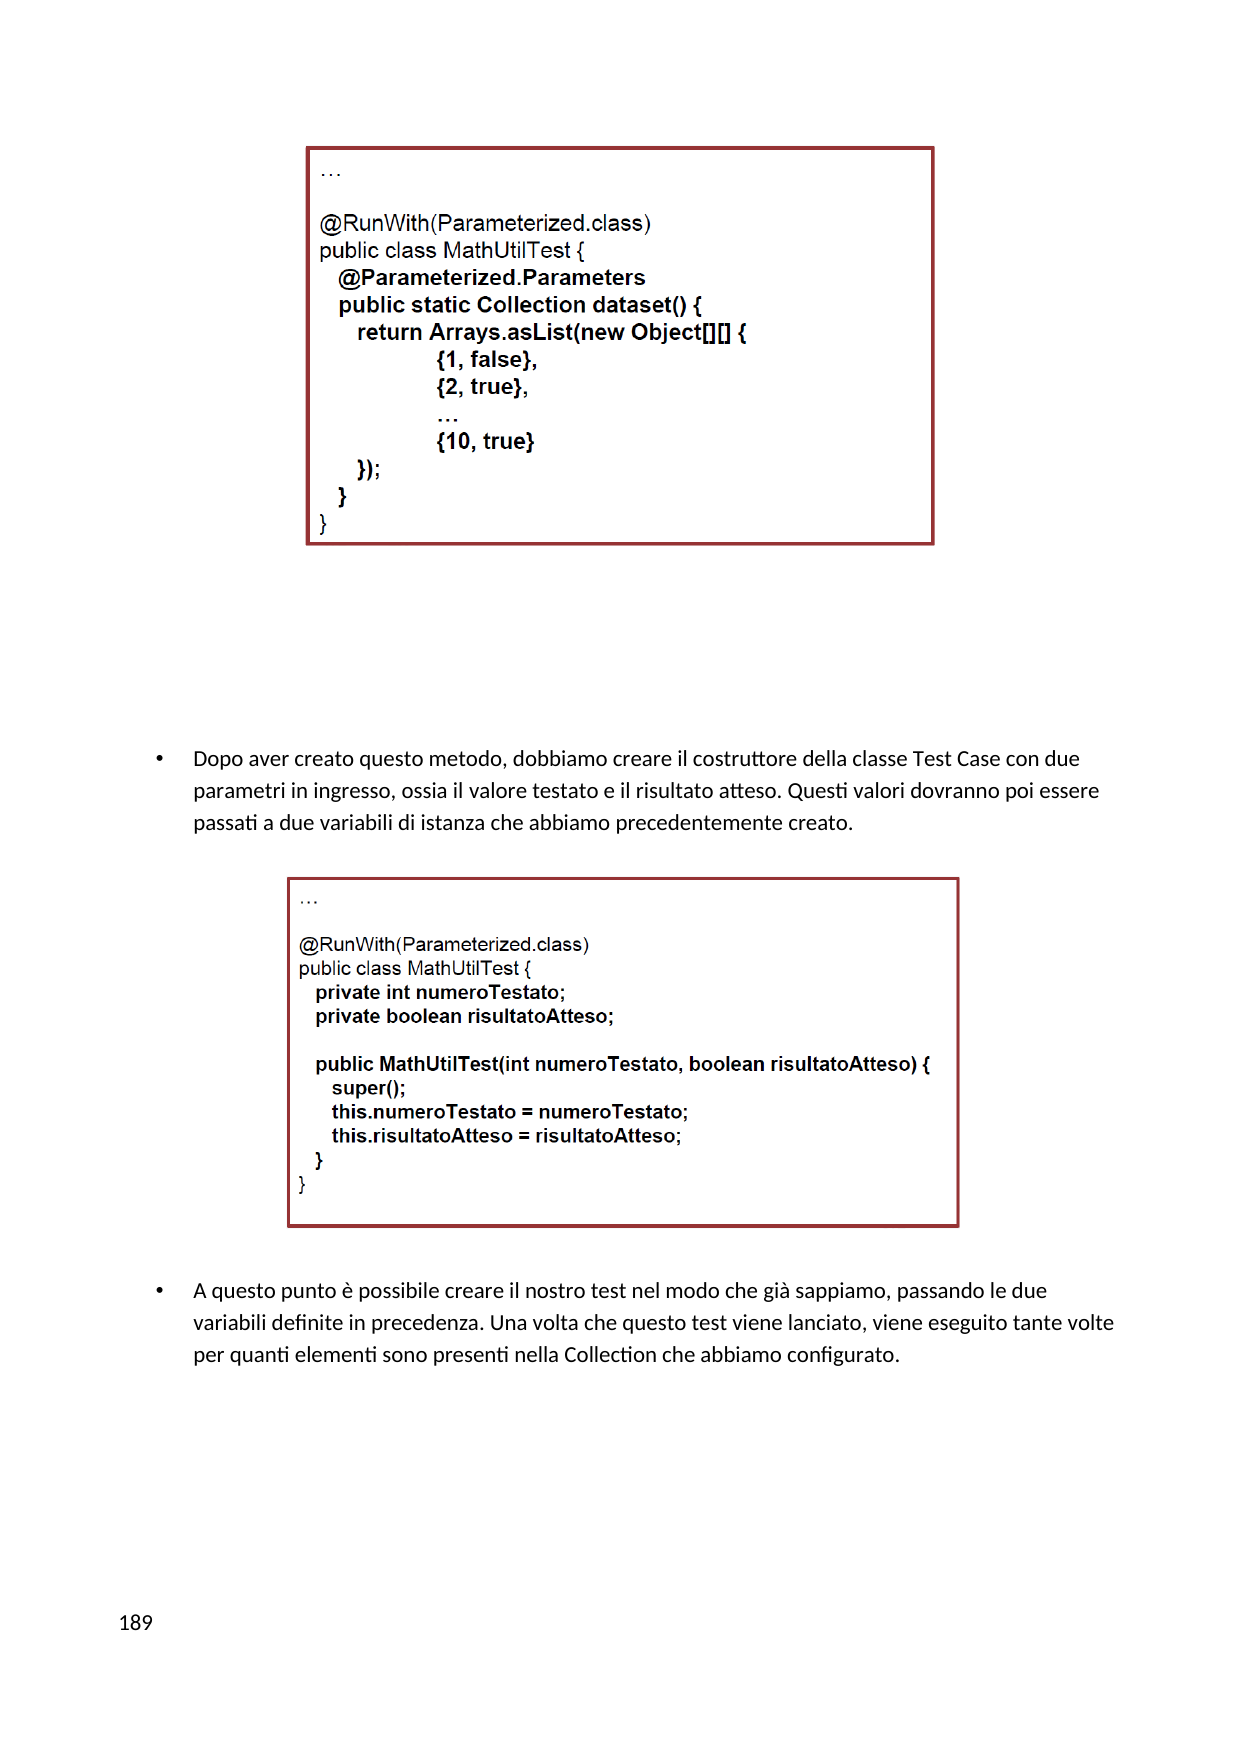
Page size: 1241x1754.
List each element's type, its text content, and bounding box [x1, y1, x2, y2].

picture [286, 876, 960, 1229]
picture [305, 145, 935, 546]
list A questo punto è possibile creare il nostro test nel modo che già sappiamo, passando le due variabili definite in precedenza. Una volta che questo test viene lanciato, viene eseguito tante volte per quanti elementi sono presenti nella Collection che abbiamo configurato. [156, 1276, 1122, 1368]
list Dopo aver creato questo metodo, dobbiamo creare il costruttore della classe Test Case con due parametri in ingresso, ossia il valore testato e il risultato atteso. Questi valori dovranno poi essere passati a due variabili di istanza che abbiamo precedentemente creato. [156, 744, 1122, 836]
